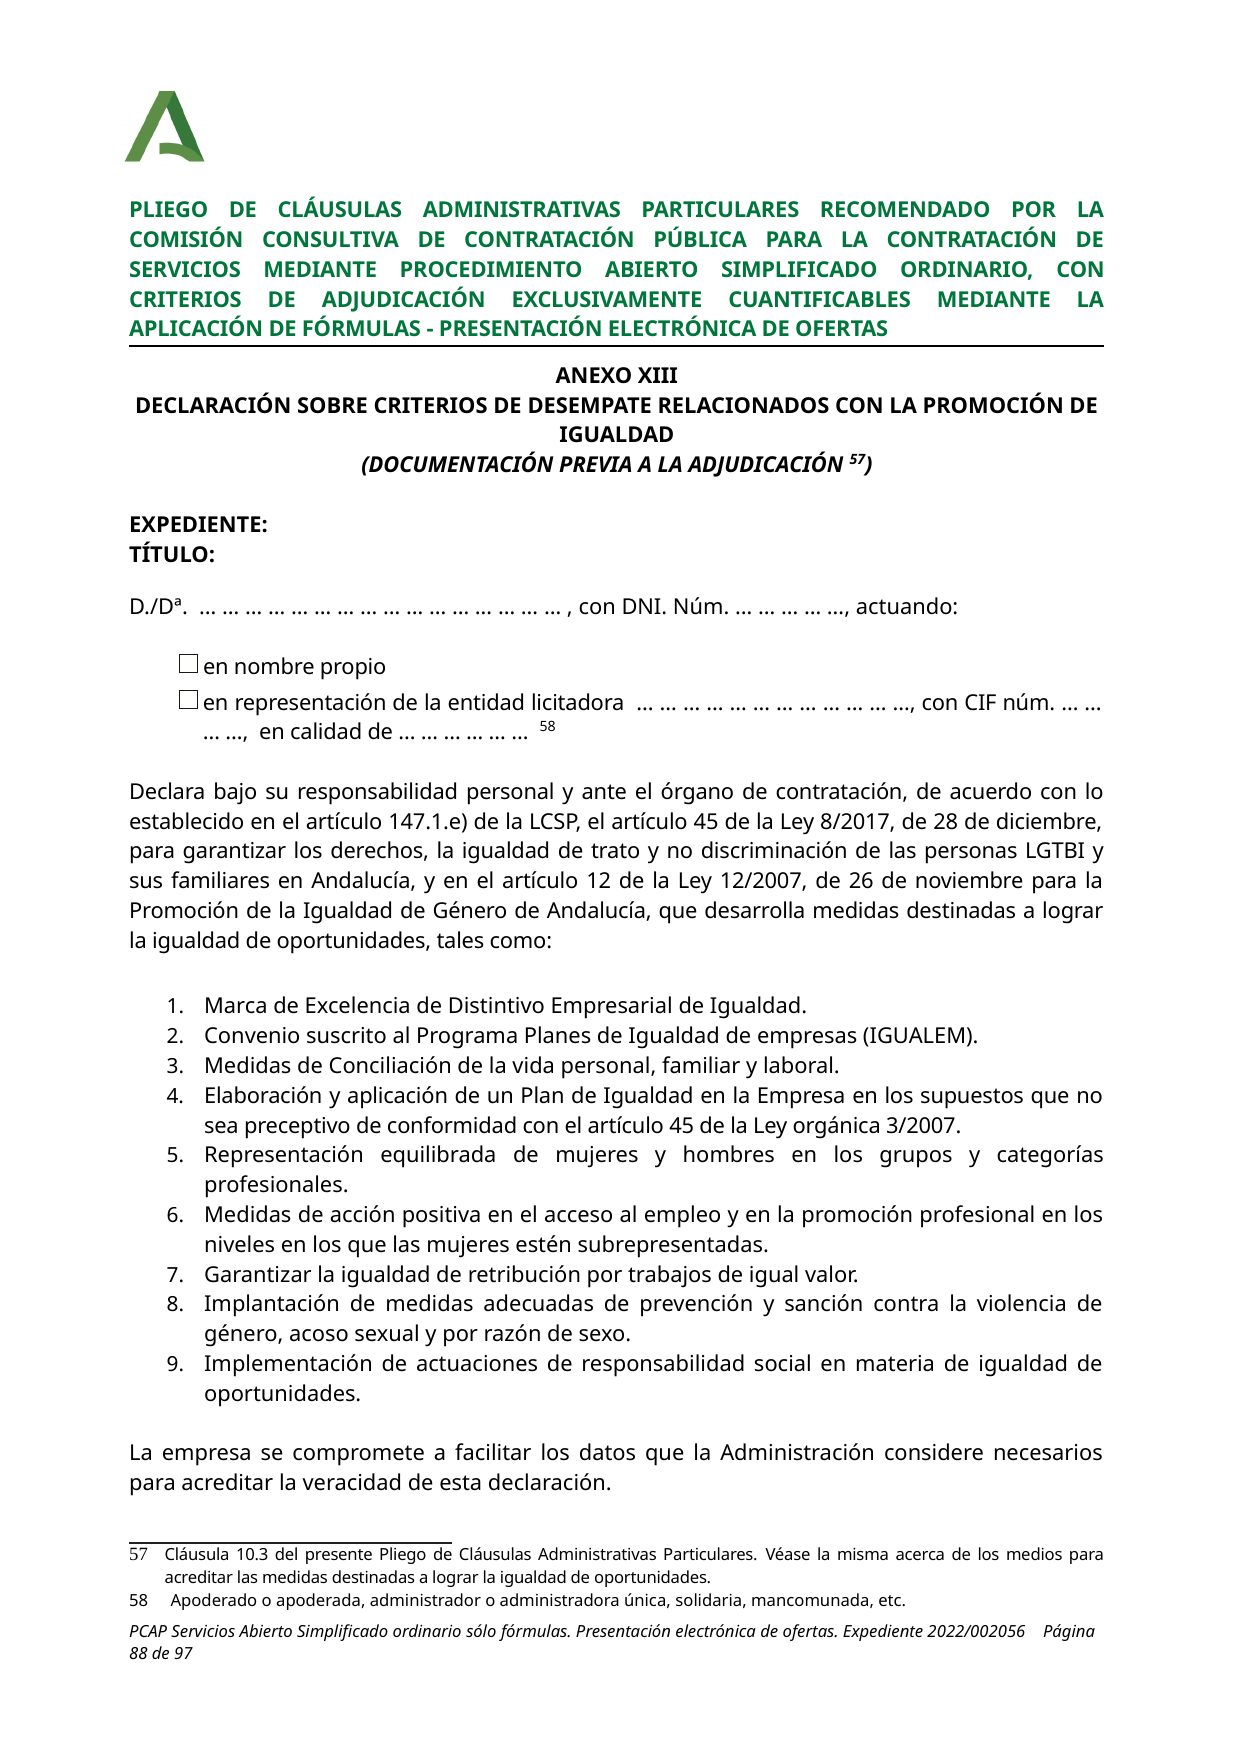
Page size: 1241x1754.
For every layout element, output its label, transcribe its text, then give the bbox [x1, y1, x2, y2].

list Implantación de medidas adecuadas de prevención y sanción contra la violencia de género, acoso sexual y por razón de sexo. [166, 1288, 1104, 1348]
list Representación equilibrada de mujeres y hombres en los grupos y categorías profesionales. [166, 1139, 1104, 1199]
text Declara bajo su responsabilidad personal y ante el órgano de contratación, de acuerdo con lo establecido en el artículo 147.1.e) de la LCSP, el artículo 45 de la Ley 8/2017, de 28 de diciembre, para garantizar los derechos, la igualdad de trato y no discriminación de las personas LGTBI y sus familiares en Andalucía, y en el artículo 12 de la Ley 12/2007, de 26 de noviembre para la Promoción de la Igualdad de Género de Andalucía, que desarrolla medidas destinadas a lograr la igualdad de oportunidades, tales como: [129, 776, 1104, 955]
text (DOCUMENTACIÓN PREVIA A LA ADJUDICACIÓN ) [129, 449, 1104, 479]
text EXPEDIENTE: [129, 509, 1104, 539]
list Marca de Excelencia de Distintivo Empresarial de Igualdad. [166, 991, 1104, 1020]
list Medidas de acción positiva en el acceso al empleo y en la promoción profesional en los niveles en los que las mujeres estén subrepresentadas. [166, 1199, 1104, 1259]
text en representación de la entidad licitadora … … … … … … … … … … … …, con CIF núm. … … … …, en calidad de … … … … … … [203, 687, 1104, 746]
text TÍTULO: [129, 539, 1104, 568]
text DECLARACIÓN SOBRE CRITERIOS DE DESEMPATE RELACIONADOS CON LA PROMOCIÓN DE IGUALDAD [129, 390, 1104, 449]
picture [120, 86, 209, 166]
list Garantizar la igualdad de retribución por trabajos de igual valor. [166, 1259, 1104, 1288]
text Cláusula 10.3 del presente Pliego de Cláusulas Administrativas Particulares. Véase la misma acerca de los medios para acreditar las medidas destinadas a lograr la igualdad de oportunidades. [129, 1543, 1104, 1588]
text La empresa se compromete a facilitar los datos que la Administración considere necesarios para acreditar la veracidad de esta declaración. [129, 1437, 1104, 1497]
list Medidas de Conciliación de la vida personal, familiar y laboral. [166, 1050, 1104, 1080]
list Convenio suscrito al Programa Planes de Igualdad de empresas (IGUALEM). [166, 1020, 1104, 1050]
list Elaboración y aplicación de un Plan de Igualdad en la Empresa en los supuestos que no sea preceptivo de conformidad con el artículo 45 de la Ley orgánica 3/2007. [166, 1080, 1104, 1139]
text PLIEGO DE CLÁUSULAS ADMINISTRATIVAS PARTICULARES RECOMENDADO POR LA COMISIÓN CONSULTIVA DE CONTRATACIÓN PÚBLICA PARA LA CONTRATACIÓN DE SERVICIOS MEDIANTE PROCEDIMIENTO ABIERTO SIMPLIFICADO ORDINARIO, CON CRITERIOS DE ADJUDICACIÓN EXCLUSIVAMENTE CUANTIFICABLES MEDIANTE LA APLICACIÓN DE FÓRMULAS - PRESENTACIÓN ELECTRÓNICA DE OFERTAS [129, 194, 1104, 345]
text en nombre propio [203, 651, 1104, 681]
text Apoderado o apoderada, administrador o administradora única, solidaria, mancomunada, etc. [129, 1588, 1104, 1611]
text D./Dª. … … … … … … … … … … … … … … … … , con DNI. Núm. … … … … …, actuando: [129, 591, 1104, 621]
list Implementación de actuaciones de responsabilidad social en materia de igualdad de oportunidades. [166, 1348, 1104, 1408]
text ANEXO XIII [129, 360, 1104, 390]
